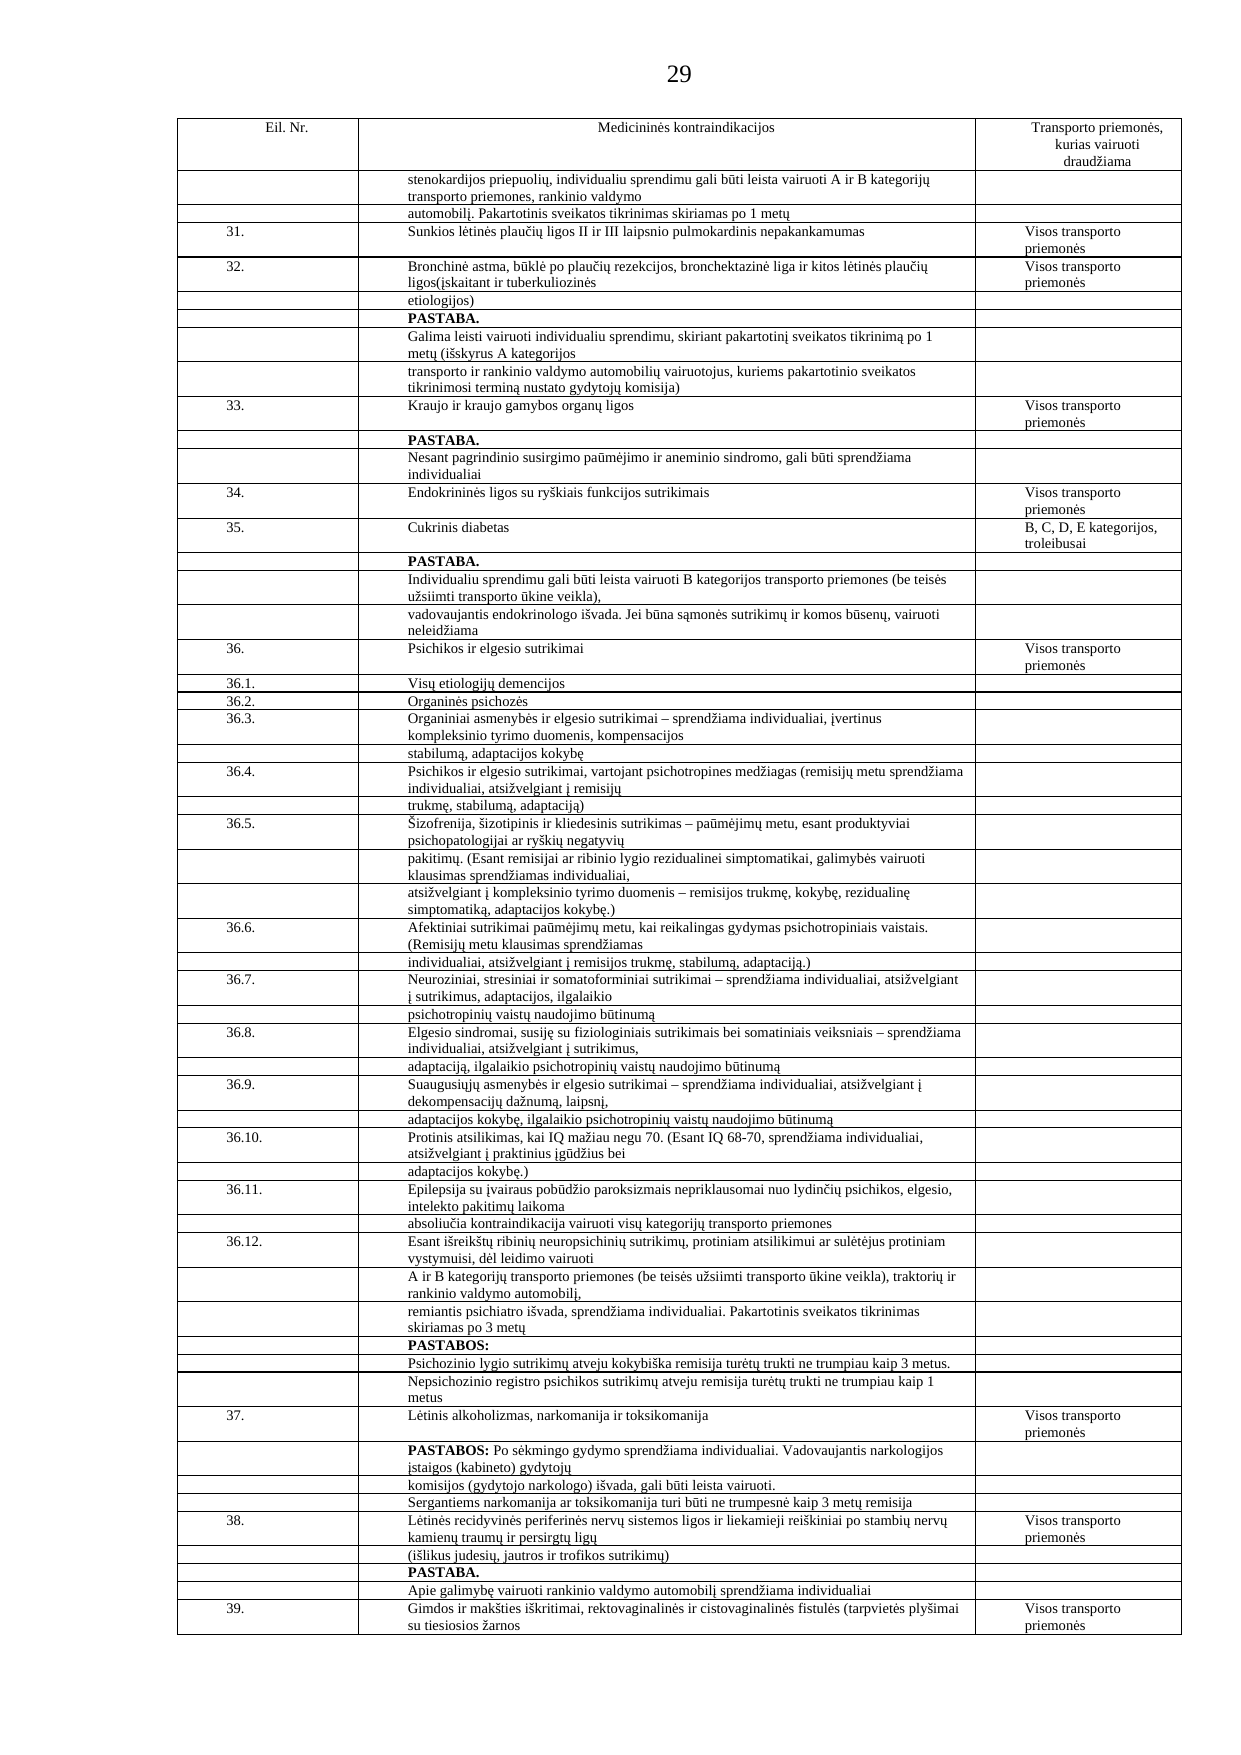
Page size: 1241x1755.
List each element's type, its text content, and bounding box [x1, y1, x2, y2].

table_cell Organiniai asmenybės ir elgesio sutrikimai – sprendžiama individualiai, įvertinus kompleksinio tyrimo duomenis, kompensacijos [359, 710, 975, 744]
table_cell [178, 1006, 358, 1022]
table_cell [976, 1181, 1181, 1214]
table_cell [976, 553, 1181, 570]
table_cell [976, 1373, 1181, 1406]
table_cell Nepsichozinio registro psichikos sutrikimų atveju remisija turėtų trukti ne trumpiau kaip 1 metus [359, 1373, 975, 1406]
table_cell Suaugusiųjų asmenybės ir elgesio sutrikimai – sprendžiama individualiai, atsižvelgiant į dekompensacijų dažnumą, laipsnį, [359, 1076, 975, 1109]
table_cell [976, 1302, 1181, 1336]
table_cell Visos transporto priemonės [976, 397, 1181, 430]
table_cell Afektiniai sutrikimai paūmėjimų metu, kai reikalingas gydymas psichotropiniais vaistais. (Remisijų metu klausimas sprendžiamas [359, 919, 975, 952]
table_cell [976, 1215, 1181, 1232]
table_cell Protinis atsilikimas, kai IQ mažiau negu 70. (Esant IQ 68-70, sprendžiama individualiai, atsižvelgiant į praktinius įgūdžius bei [359, 1128, 975, 1162]
table_cell Lėtinis alkoholizmas, narkomanija ir toksikomanija [359, 1407, 975, 1441]
table_cell 36.11. [178, 1181, 358, 1214]
table_cell [178, 1442, 358, 1475]
table_cell [976, 1546, 1181, 1563]
table_cell Visos transporto priemonės [976, 223, 1181, 256]
table_cell [178, 850, 358, 883]
table_cell Visos transporto priemonės [976, 258, 1181, 291]
table_cell Visų etiologijų demencijos [359, 675, 975, 691]
table_cell [976, 1233, 1181, 1267]
table_cell [976, 362, 1181, 396]
table_cell [976, 571, 1181, 604]
table_cell automobilį. Pakartotinis sveikatos tikrinimas skiriamas po 1 metų [359, 205, 975, 222]
table_header Medicininės kontraindikacijos [359, 119, 975, 169]
table_cell [178, 1268, 358, 1301]
table_cell (išlikus judesių, jautros ir trofikos sutrikimų) [359, 1546, 975, 1563]
table_cell [976, 1111, 1181, 1127]
table_cell Nesant pagrindinio susirgimo paūmėjimo ir aneminio sindromo, gali būti sprendžiama individualiai [359, 449, 975, 483]
table_cell transporto ir rankinio valdymo automobilių vairuotojus, kuriems pakartotinio sveikatos tikrinimosi terminą nustato gydytojų komisija) [359, 362, 975, 396]
table_cell Psichikos ir elgesio sutrikimai [359, 640, 975, 673]
table_cell PASTABOS: [359, 1337, 975, 1354]
table_cell [976, 953, 1181, 970]
table_cell 36.4. [178, 763, 358, 796]
table_cell [178, 431, 358, 448]
table_cell vadovaujantis endokrinologo išvada. Jei būna sąmonės sutrikimų ir komos būsenų, vairuoti neleidžiama [359, 605, 975, 639]
table_cell 36.10. [178, 1128, 358, 1162]
table_cell 31. [178, 223, 358, 256]
table_cell [178, 745, 358, 762]
table_cell Epilepsija su įvairaus pobūdžio paroksizmais nepriklausomai nuo lydinčių psichikos, elgesio, intelekto pakitimų laikoma [359, 1181, 975, 1214]
table_cell adaptacijos kokybę.) [359, 1163, 975, 1180]
table_cell [178, 1373, 358, 1406]
table_cell Psichikos ir elgesio sutrikimai, vartojant psichotropines medžiagas (remisijų metu sprendžiama individualiai, atsižvelgiant į remisijų [359, 763, 975, 796]
table_cell [178, 171, 358, 204]
table_cell [178, 1163, 358, 1180]
table_cell [976, 1006, 1181, 1022]
table_cell [976, 292, 1181, 309]
table_cell 36.7. [178, 971, 358, 1005]
table_cell [976, 1582, 1181, 1599]
table_cell B, C, D, E kategorijos, troleibusai [976, 519, 1181, 552]
table_cell [178, 1337, 358, 1354]
table_cell stabilumą, adaptacijos kokybę [359, 745, 975, 762]
table_cell Visos transporto priemonės [976, 640, 1181, 673]
table_cell [976, 1163, 1181, 1180]
table_cell [178, 1355, 358, 1371]
table_cell Kraujo ir kraujo gamybos organų ligos [359, 397, 975, 430]
table_cell PASTABA. [359, 1564, 975, 1581]
table_cell komisijos (gydytojo narkologo) išvada, gali būti leista vairuoti. [359, 1476, 975, 1493]
table_cell [976, 1128, 1181, 1162]
table_cell [178, 553, 358, 570]
table_cell PASTABA. [359, 310, 975, 327]
table_cell [178, 1546, 358, 1563]
table_cell [178, 449, 358, 483]
table_cell [976, 797, 1181, 814]
table_cell [178, 797, 358, 814]
table_cell pakitimų. (Esant remisijai ar ribinio lygio rezidualinei simptomatikai, galimybės vairuoti klausimas sprendžiamas individualiai, [359, 850, 975, 883]
table_cell PASTABOS: Po sėkmingo gydymo sprendžiama individualiai. Vadovaujantis narkologijos įstaigos (kabineto) gydytojų [359, 1442, 975, 1475]
table_cell 36.5. [178, 815, 358, 848]
table_cell Organinės psichozės [359, 693, 975, 709]
table_cell Visos transporto priemonės [976, 484, 1181, 517]
table_cell Šizofrenija, šizotipinis ir kliedesinis sutrikimas – paūmėjimų metu, esant produktyviai psichopatologijai ar ryškių negatyvių [359, 815, 975, 848]
table_cell 38. [178, 1512, 358, 1545]
table_cell [178, 1582, 358, 1599]
table_cell stenokardijos priepuolių, individualiu sprendimu gali būti leista vairuoti A ir B kategorijų transporto priemones, rankinio valdymo [359, 171, 975, 204]
table_cell [178, 1494, 358, 1511]
table_cell PASTABA. [359, 431, 975, 448]
table_cell [976, 310, 1181, 327]
table_cell 36.3. [178, 710, 358, 744]
table_cell Visos transporto priemonės [976, 1600, 1181, 1633]
table_cell Sergantiems narkomanija ar toksikomanija turi būti ne trumpesnė kaip 3 metų remisija [359, 1494, 975, 1511]
table_cell [976, 693, 1181, 709]
table_cell 36.1. [178, 675, 358, 691]
table_cell [976, 675, 1181, 691]
table_cell individualiai, atsižvelgiant į remisijos trukmę, stabilumą, adaptaciją.) [359, 953, 975, 970]
table_cell [178, 328, 358, 361]
table_cell [178, 605, 358, 639]
table_cell [976, 1024, 1181, 1057]
table_cell [178, 1476, 358, 1493]
table_cell Galima leisti vairuoti individualiu sprendimu, skiriant pakartotinį sveikatos tikrinimą po 1 metų (išskyrus A kategorijos [359, 328, 975, 361]
table_cell 36.9. [178, 1076, 358, 1109]
table_cell Individualiu sprendimu gali būti leista vairuoti B kategorijos transporto priemones (be teisės užsiimti transporto ūkine veikla), [359, 571, 975, 604]
table_cell [178, 1058, 358, 1075]
table_cell Cukrinis diabetas [359, 519, 975, 552]
table_cell Sunkios lėtinės plaučių ligos II ir III laipsnio pulmokardinis nepakankamumas [359, 223, 975, 256]
table_cell [976, 1494, 1181, 1511]
table_cell A ir B kategorijų transporto priemones (be teisės užsiimti transporto ūkine veikla), traktorių ir rankinio valdymo automobilį, [359, 1268, 975, 1301]
table_cell [976, 919, 1181, 952]
table_cell 37. [178, 1407, 358, 1441]
table_cell 33. [178, 397, 358, 430]
table_cell etiologijos) [359, 292, 975, 309]
table_cell [976, 763, 1181, 796]
table_cell [976, 1355, 1181, 1371]
table_cell Apie galimybę vairuoti rankinio valdymo automobilį sprendžiama individualiai [359, 1582, 975, 1599]
table_cell [178, 571, 358, 604]
table_cell Elgesio sindromai, susiję su fiziologiniais sutrikimais bei somatiniais veiksniais – sprendžiama individualiai, atsižvelgiant į sutrikimus, [359, 1024, 975, 1057]
table_cell Visos transporto priemonės [976, 1407, 1181, 1441]
table_cell [178, 310, 358, 327]
table_cell [178, 205, 358, 222]
table_cell [976, 605, 1181, 639]
table_cell [976, 815, 1181, 848]
table_cell [976, 1564, 1181, 1581]
table_cell 34. [178, 484, 358, 517]
table_cell [976, 884, 1181, 918]
table_cell [976, 1268, 1181, 1301]
table_cell [976, 431, 1181, 448]
table_cell Esant išreikštų ribinių neuropsichinių sutrikimų, protiniam atsilikimui ar sulėtėjus protiniam vystymuisi, dėl leidimo vairuoti [359, 1233, 975, 1267]
table_cell 36.6. [178, 919, 358, 952]
table_cell PASTABA. [359, 553, 975, 570]
table_cell [976, 971, 1181, 1005]
table_cell Neuroziniai, stresiniai ir somatoforminiai sutrikimai – sprendžiama individualiai, atsižvelgiant į sutrikimus, adaptacijos, ilgalaikio [359, 971, 975, 1005]
table_cell [178, 884, 358, 918]
table_cell 36. [178, 640, 358, 673]
table_cell 39. [178, 1600, 358, 1633]
table_cell adaptaciją, ilgalaikio psichotropinių vaistų naudojimo būtinumą [359, 1058, 975, 1075]
table_cell [178, 953, 358, 970]
table_cell [178, 1302, 358, 1336]
table_cell [976, 1442, 1181, 1475]
table_cell [976, 328, 1181, 361]
table_cell adaptacijos kokybę, ilgalaikio psichotropinių vaistų naudojimo būtinumą [359, 1111, 975, 1127]
table_cell [976, 1058, 1181, 1075]
table_header Eil. Nr. [178, 119, 358, 169]
table_cell [976, 1476, 1181, 1493]
table_cell atsižvelgiant į kompleksinio tyrimo duomenis – remisijos trukmę, kokybę, rezidualinę simptomatiką, adaptacijos kokybę.) [359, 884, 975, 918]
table_cell remiantis psichiatro išvada, sprendžiama individualiai. Pakartotinis sveikatos tikrinimas skiriamas po 3 metų [359, 1302, 975, 1336]
table_cell Lėtinės recidyvinės periferinės nervų sistemos ligos ir liekamieji reiškiniai po stambių nervų kamienų traumų ir persirgtų ligų [359, 1512, 975, 1545]
table_cell [976, 850, 1181, 883]
table_cell [178, 1111, 358, 1127]
table_cell Visos transporto priemonės [976, 1512, 1181, 1545]
table_cell [976, 1076, 1181, 1109]
table_cell [178, 1564, 358, 1581]
table_cell 36.12. [178, 1233, 358, 1267]
table_cell 36.8. [178, 1024, 358, 1057]
table_cell [178, 292, 358, 309]
table_cell [976, 449, 1181, 483]
table_cell Gimdos ir makšties iškritimai, rektovaginalinės ir cistovaginalinės fistulės (tarpvietės plyšimai su tiesiosios žarnos [359, 1600, 975, 1633]
table_cell [976, 1337, 1181, 1354]
table_cell [976, 745, 1181, 762]
table_cell [976, 710, 1181, 744]
table_cell [178, 362, 358, 396]
table_cell Psichozinio lygio sutrikimų atveju kokybiška remisija turėtų trukti ne trumpiau kaip 3 metus. [359, 1355, 975, 1371]
table_cell Bronchinė astma, būklė po plaučių rezekcijos, bronchektazinė liga ir kitos lėtinės plaučių ligos(įskaitant ir tuberkuliozinės [359, 258, 975, 291]
table_header Transporto priemonės, kurias vairuoti draudžiama [976, 119, 1181, 169]
table_cell trukmę, stabilumą, adaptaciją) [359, 797, 975, 814]
table_cell Endokrininės ligos su ryškiais funkcijos sutrikimais [359, 484, 975, 517]
table_cell 35. [178, 519, 358, 552]
table_cell psichotropinių vaistų naudojimo būtinumą [359, 1006, 975, 1022]
table_cell 36.2. [178, 693, 358, 709]
table_cell 32. [178, 258, 358, 291]
table_cell [178, 1215, 358, 1232]
table_cell [976, 171, 1181, 204]
table_cell absoliučia kontraindikacija vairuoti visų kategorijų transporto priemones [359, 1215, 975, 1232]
table_cell [976, 205, 1181, 222]
